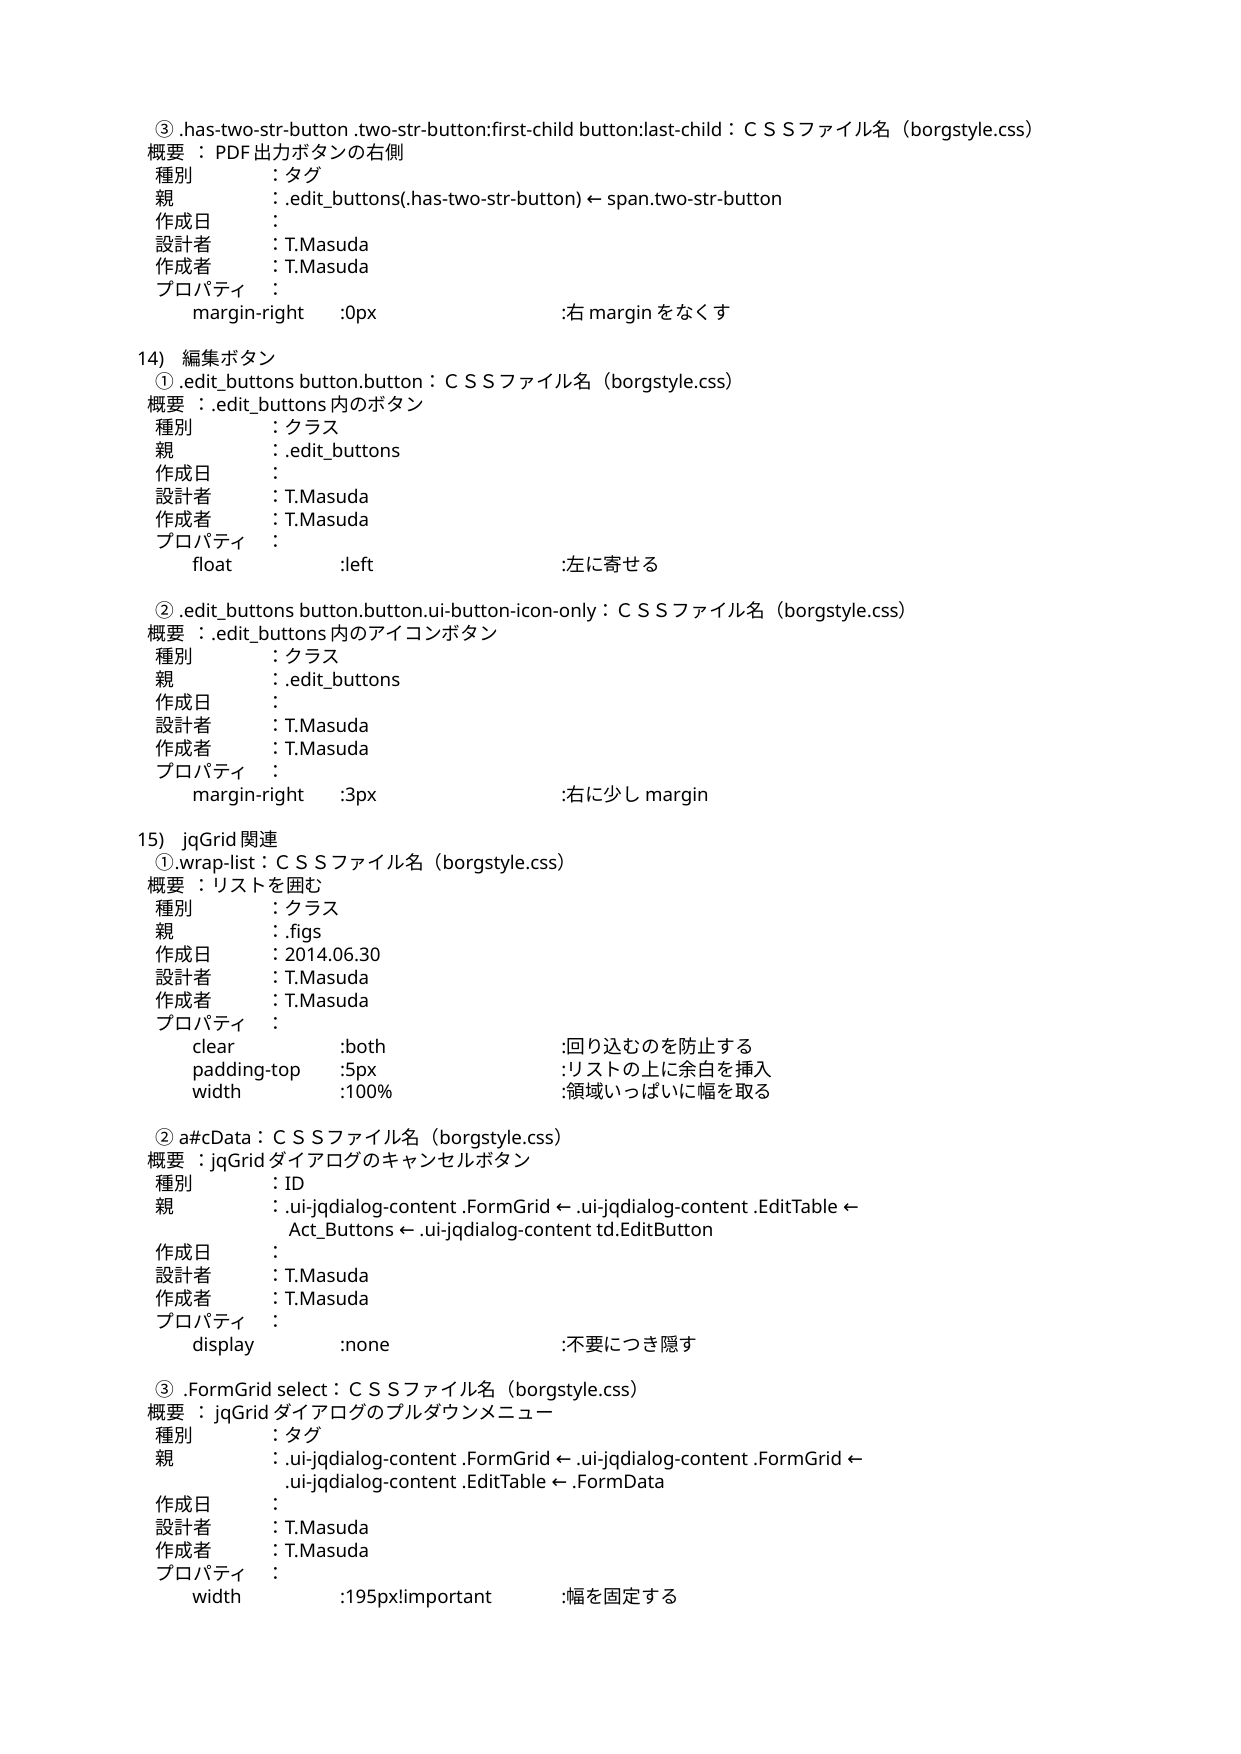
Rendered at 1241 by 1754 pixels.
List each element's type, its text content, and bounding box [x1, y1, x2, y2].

text ③ .FormGrid select：ＣＳＳファイル名（borgstyle.css） [118, 1378, 1122, 1401]
text 作成者 ：T.Masuda [118, 1539, 1122, 1562]
text 親 ：.edit_buttons [118, 668, 1122, 691]
text .ui-jqdialog-content .EditTable ← .FormData [118, 1470, 1122, 1493]
text Act_Buttons ← .ui-jqdialog-content td.EditButton [118, 1218, 1122, 1241]
text 14) 編集ボタン [118, 347, 1122, 370]
text 種別 ：ID [118, 1172, 1122, 1195]
text clear :both :回り込むのを防止する [118, 1035, 1122, 1058]
text 親 ：.ui-jqdialog-content .FormGrid ← .ui-jqdialog-content .FormGrid ← [118, 1447, 1122, 1470]
text ① .edit_buttons button.button：ＣＳＳファイル名（borgstyle.css） [118, 370, 1122, 393]
text 作成日 ： [118, 462, 1122, 485]
text 作成日 ： [118, 691, 1122, 714]
text 概要 ：.edit_buttons内のアイコンボタン [118, 622, 1122, 645]
text ② a#cData：ＣＳＳファイル名（borgstyle.css） [118, 1126, 1122, 1149]
text 種別 ：クラス [118, 645, 1122, 668]
text 作成者 ：T.Masuda [118, 737, 1122, 760]
text プロパティ ： [118, 1012, 1122, 1035]
text margin-right :0px :右marginをなくす [118, 301, 1122, 324]
text 設計者 ：T.Masuda [118, 714, 1122, 737]
text 概要 ：リストを囲む [118, 874, 1122, 897]
text ③ .has-two-str-button .two-str-button:first-child button:last-child：ＣＳＳファイル名（borgstyle.css） [118, 118, 1122, 141]
text ② .edit_buttons button.button.ui-button-icon-only：ＣＳＳファイル名（borgstyle.css） [118, 599, 1122, 622]
text 親 ：.edit_buttons [118, 439, 1122, 462]
text 設計者 ：T.Masuda [118, 1516, 1122, 1539]
text 親 ：.ui-jqdialog-content .FormGrid ← .ui-jqdialog-content .EditTable ← [118, 1195, 1122, 1218]
text 作成日 ： [118, 1241, 1122, 1264]
text 概要 ： PDF出力ボタンの右側 [118, 141, 1122, 164]
text 概要 ：.edit_buttons内のボタン [118, 393, 1122, 416]
text 作成者 ：T.Masuda [118, 989, 1122, 1012]
text プロパティ ： [118, 531, 1122, 553]
text 作成日 ： [118, 1493, 1122, 1516]
text width :195px!important :幅を固定する [118, 1585, 1122, 1608]
text 作成者 ：T.Masuda [118, 256, 1122, 278]
text 種別 ：タグ [118, 1424, 1122, 1447]
text 種別 ：タグ [118, 164, 1122, 187]
text 親 ：.edit_buttons(.has-two-str-button) ← span.two-str-button [118, 187, 1122, 210]
text 設計者 ：T.Masuda [118, 485, 1122, 508]
text 種別 ：クラス [118, 416, 1122, 439]
text 作成日 ：2014.06.30 [118, 943, 1122, 966]
text 設計者 ：T.Masuda [118, 1264, 1122, 1287]
text 作成者 ：T.Masuda [118, 508, 1122, 531]
text 親 ：.figs [118, 920, 1122, 943]
text 作成者 ：T.Masuda [118, 1287, 1122, 1310]
text 作成日 ： [118, 210, 1122, 233]
text margin-right :3px :右に少しmargin [118, 783, 1122, 806]
text display :none :不要につき隠す [118, 1333, 1122, 1356]
text プロパティ ： [118, 1310, 1122, 1333]
text padding-top :5px :リストの上に余白を挿入 [118, 1058, 1122, 1081]
text 種別 ：クラス [118, 897, 1122, 920]
text 設計者 ：T.Masuda [118, 233, 1122, 256]
text width :100% :領域いっぱいに幅を取る [118, 1081, 1122, 1103]
text 設計者 ：T.Masuda [118, 966, 1122, 989]
text プロパティ ： [118, 760, 1122, 783]
text ①.wrap-list：ＣＳＳファイル名（borgstyle.css） [118, 851, 1122, 874]
text 15) jqGrid関連 [118, 828, 1122, 851]
text プロパティ ： [118, 278, 1122, 301]
text 概要 ：jqGridダイアログのキャンセルボタン [118, 1149, 1122, 1172]
text プロパティ ： [118, 1562, 1122, 1585]
text float :left :左に寄せる [118, 553, 1122, 576]
text 概要 ： jqGridダイアログのプルダウンメニュー [118, 1401, 1122, 1424]
